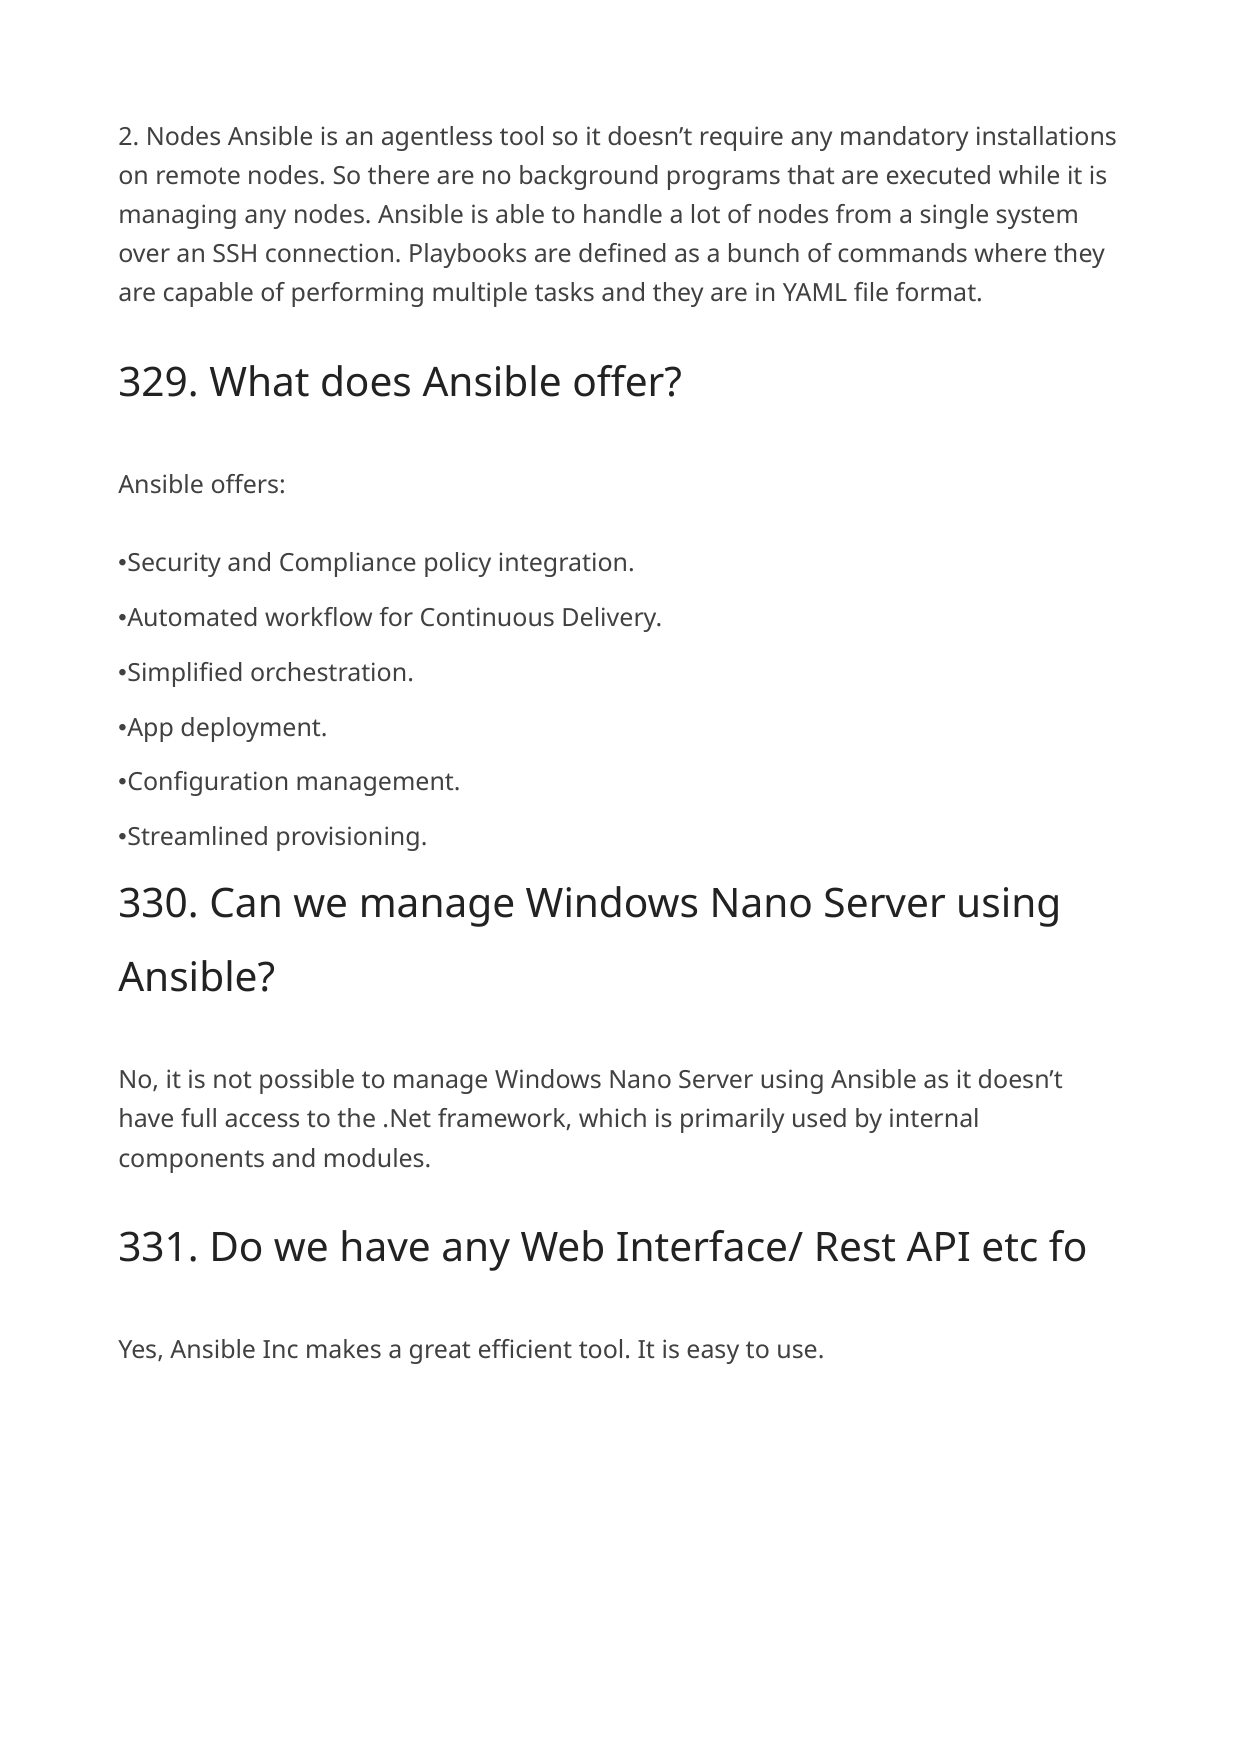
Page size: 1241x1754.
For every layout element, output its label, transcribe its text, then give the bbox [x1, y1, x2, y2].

list Automated workflow for Continuous Delivery. [118, 600, 1122, 634]
list App deployment. [118, 709, 1122, 743]
list Simplified orchestration. [118, 654, 1122, 688]
subtitle 329. What does Ansible offer? [118, 353, 1122, 408]
list Streamlined provisioning. [118, 819, 1122, 853]
text Ansible offers: [118, 467, 1122, 501]
subtitle 330. Can we manage Windows Nano Server using Ansible? [118, 874, 1122, 1003]
text Yes, Ansible Inc makes a great efficient tool. It is easy to use. [118, 1332, 1122, 1366]
text 2. Nodes Ansible is an agentless tool so it doesn’t require any mandatory installations on remote nodes. So there are no background programs that are executed while it is managing any nodes. Ansible is able to handle a lot of nodes from a single system over an SSH connection. Playbooks are defined as a bunch of commands where they are capable of performing multiple tasks and they are in YAML file format. [118, 118, 1122, 309]
text No, it is not possible to manage Windows Nano Server using Ansible as it doesn’t have full access to the .Net framework, which is primarily used by internal components and modules. [118, 1062, 1122, 1174]
subtitle 331. Do we have any Web Interface/ Rest API etc fo [118, 1218, 1122, 1274]
list Configuration management. [118, 764, 1122, 798]
list Security and Compliance policy integration. [118, 545, 1122, 579]
